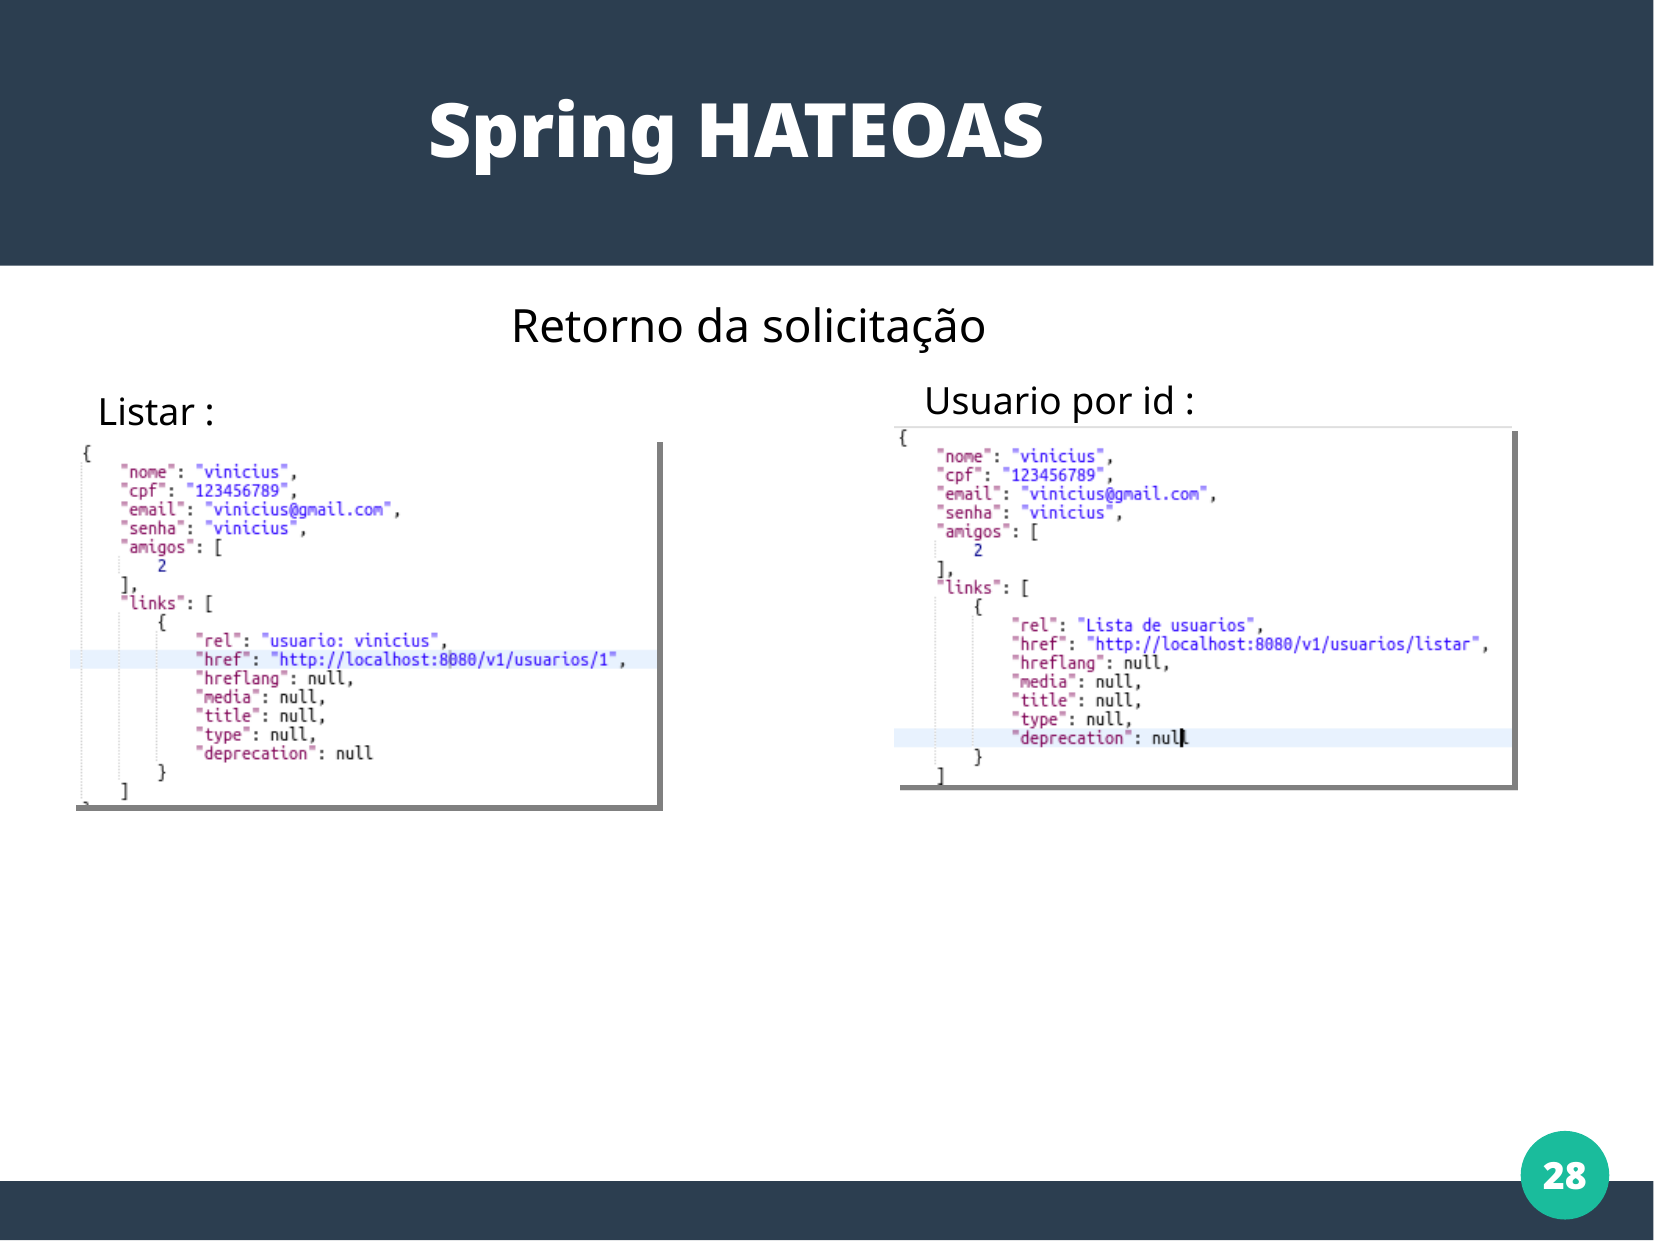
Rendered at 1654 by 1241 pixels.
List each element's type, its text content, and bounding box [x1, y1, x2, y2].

text_box Retorno da solicitação [496, 286, 1034, 355]
picture [70, 436, 657, 805]
text_box Listar : [82, 377, 242, 437]
title Spring HATEOAS [59, 49, 1595, 207]
text_box Usuario por id : [909, 366, 1228, 426]
picture [894, 425, 1512, 785]
